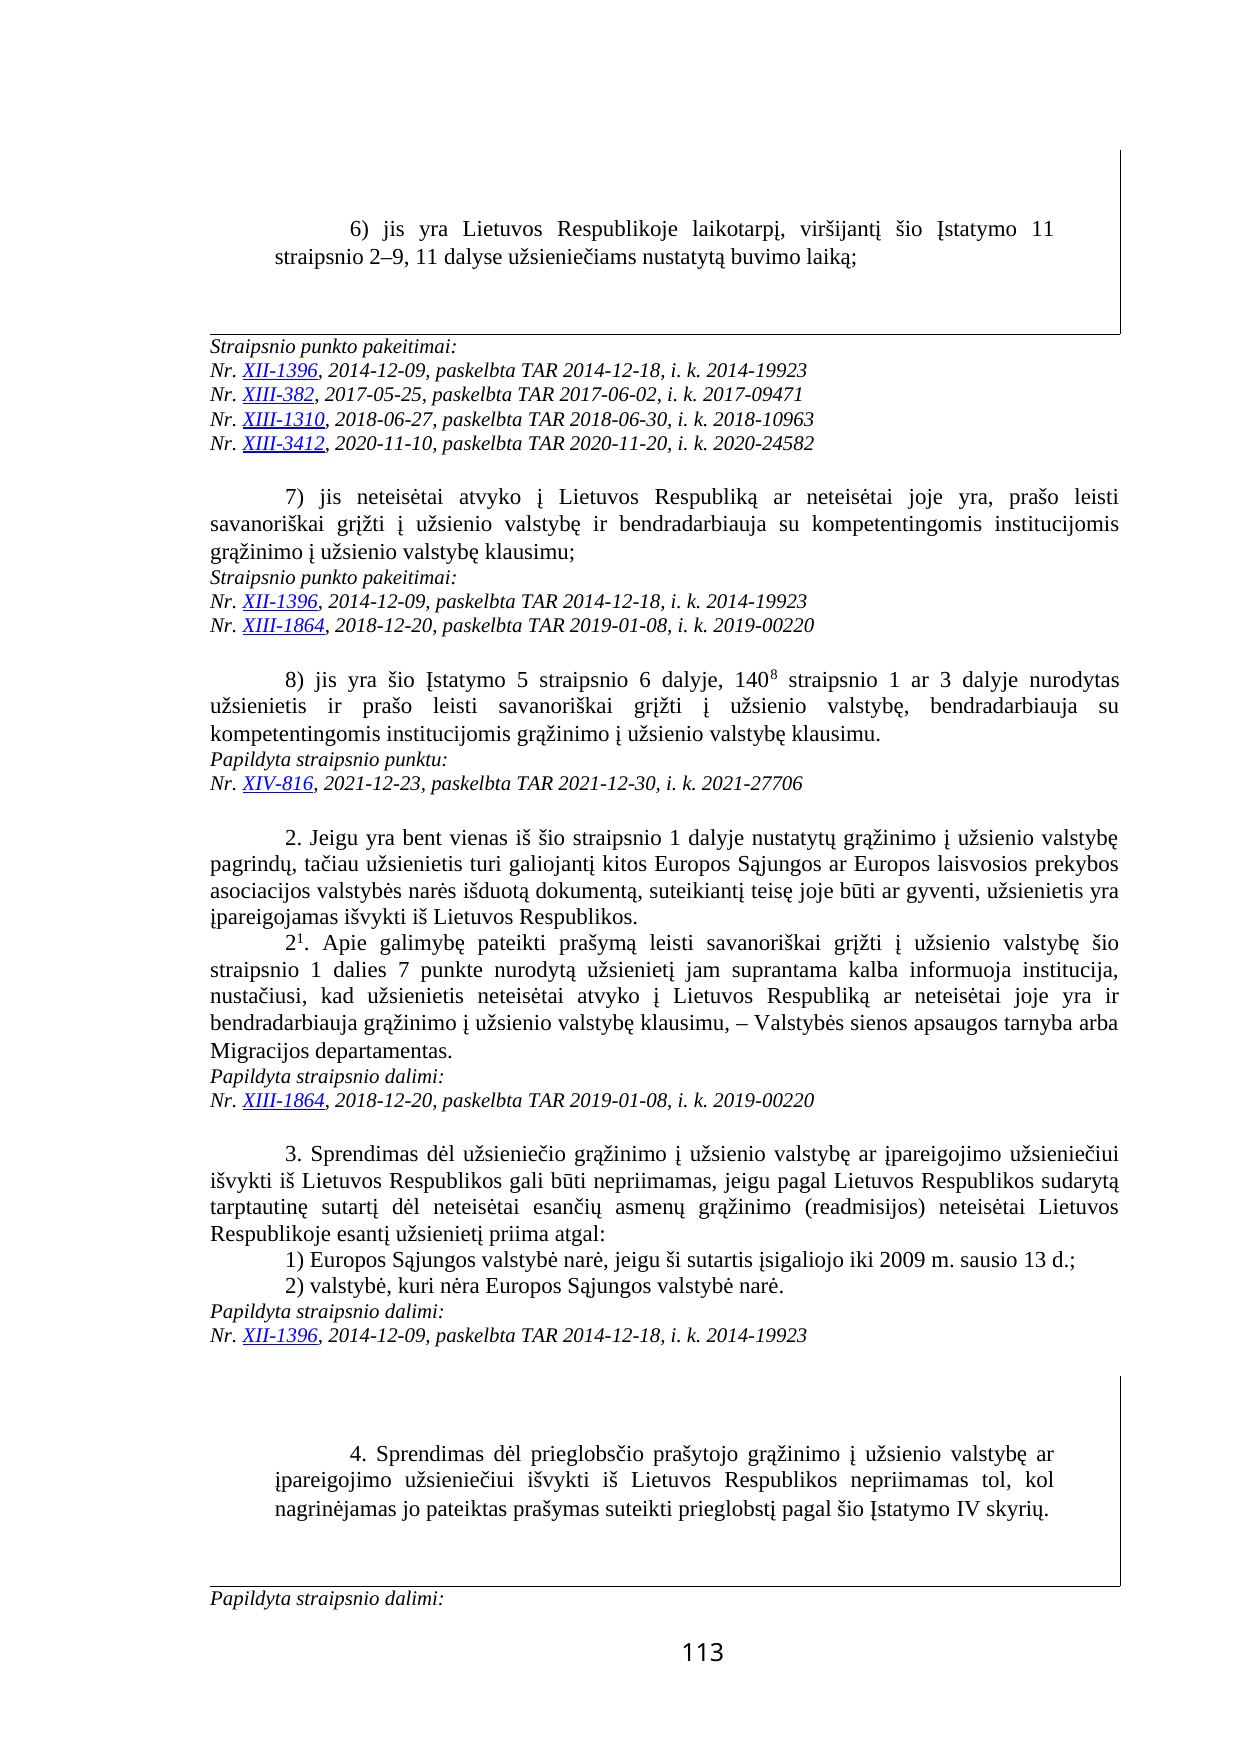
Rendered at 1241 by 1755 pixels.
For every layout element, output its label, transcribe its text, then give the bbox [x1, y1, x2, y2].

text 2. Jeigu yra bent vienas iš šio straipsnio 1 dalyje nustatytų grąžinimo į užsienio valstybę pagrindų, tačiau užsienietis turi galiojantį kitos Europos Sąjungos ar Europos laisvosios prekybos asociacijos valstybės narės išduotą dokumentą, suteikiantį teisę joje būti ar gyventi, užsienietis yra įpareigojamas išvykti iš Lietuvos Respublikos. [210, 824, 1120, 929]
text Straipsnio punkto pakeitimai: [210, 565, 1120, 589]
text Papildyta straipsnio dalimi: [210, 1586, 1120, 1610]
text 1) Europos Sąjungos valstybė narė, jeigu ši sutartis įsigaliojo iki 2009 m. sausio 13 d.; [210, 1246, 1120, 1272]
text 4. Sprendimas dėl prieglobsčio prašytojo grąžinimo į užsienio valstybę ar įpareigojimo užsieniečiui išvykti iš Lietuvos Respublikos nepriimamas tol, kol nagrinėjamas jo pateiktas prašymas suteikti prieglobstį pagal šio Įstatymo IV skyrių. [210, 1376, 1120, 1586]
text Nr. XIII-1864, 2018-12-20, paskelbta TAR 2019-01-08, i. k. 2019-00220 [210, 613, 1120, 637]
text Nr. XII-1396, 2014-12-09, paskelbta TAR 2014-12-18, i. k. 2014-19923 [210, 1323, 1120, 1347]
text Nr. XIII-1310, 2018-06-27, paskelbta TAR 2018-06-30, i. k. 2018-10963 [210, 406, 1120, 431]
text Nr. XII-1396, 2014-12-09, paskelbta TAR 2014-12-18, i. k. 2014-19923 [210, 358, 1120, 382]
text Papildyta straipsnio punktu: [210, 747, 1120, 771]
text 21. Apie galimybę pateikti prašymą leisti savanoriškai grįžti į užsienio valstybę šio straipsnio 1 dalies 7 punkte nurodytą užsienietį jam suprantama kalba informuoja institucija, nustačiusi, kad užsienietis neteisėtai atvyko į Lietuvos Respubliką ar neteisėtai joje yra ir bendradarbiauja grąžinimo į užsienio valstybę klausimu, – Valstybės sienos apsaugos tarnyba arba Migracijos departamentas. [210, 929, 1120, 1064]
text 7) jis neteisėtai atvyko į Lietuvos Respubliką ar neteisėtai joje yra, prašo leisti savanoriškai grįžti į užsienio valstybę ir bendradarbiauja su kompetentingomis institucijomis grąžinimo į užsienio valstybę klausimu; [210, 483, 1120, 565]
text Nr. XIII-1864, 2018-12-20, paskelbta TAR 2019-01-08, i. k. 2019-00220 [210, 1088, 1120, 1112]
text Papildyta straipsnio dalimi: [210, 1299, 1120, 1323]
text 8) jis yra šio Įstatymo 5 straipsnio 6 dalyje, 1408 straipsnio 1 ar 3 dalyje nurodytas užsienietis ir prašo leisti savanoriškai grįžti į užsienio valstybę, bendradarbiauja su kompetentingomis institucijomis grąžinimo į užsienio valstybę klausimu. [210, 666, 1120, 747]
text 2) valstybė, kuri nėra Europos Sąjungos valstybė narė. [210, 1272, 1120, 1299]
text Nr. XIII-382, 2017-05-25, paskelbta TAR 2017-06-02, i. k. 2017-09471 [210, 382, 1120, 406]
text Straipsnio punkto pakeitimai: [210, 334, 1120, 358]
text 3. Sprendimas dėl užsieniečio grąžinimo į užsienio valstybę ar įpareigojimo užsieniečiui išvykti iš Lietuvos Respublikos gali būti nepriimamas, jeigu pagal Lietuvos Respublikos sudarytą tarptautinę sutartį dėl neteisėtai esančių asmenų grąžinimo (readmisijos) neteisėtai Lietuvos Respublikoje esantį užsienietį priima atgal: [210, 1141, 1120, 1246]
text Nr. XIV-816, 2021-12-23, paskelbta TAR 2021-12-30, i. k. 2021-27706 [210, 771, 1120, 795]
text Nr. XIII-3412, 2020-11-10, paskelbta TAR 2020-11-20, i. k. 2020-24582 [210, 431, 1120, 454]
text Nr. XII-1396, 2014-12-09, paskelbta TAR 2014-12-18, i. k. 2014-19923 [210, 589, 1120, 613]
text Papildyta straipsnio dalimi: [210, 1064, 1120, 1088]
text 6) jis yra Lietuvos Respublikoje laikotarpį, viršijantį šio Įstatymo 11 straipsnio 2–9, 11 dalyse užsieniečiams nustatytą buvimo laiką; [210, 150, 1120, 334]
